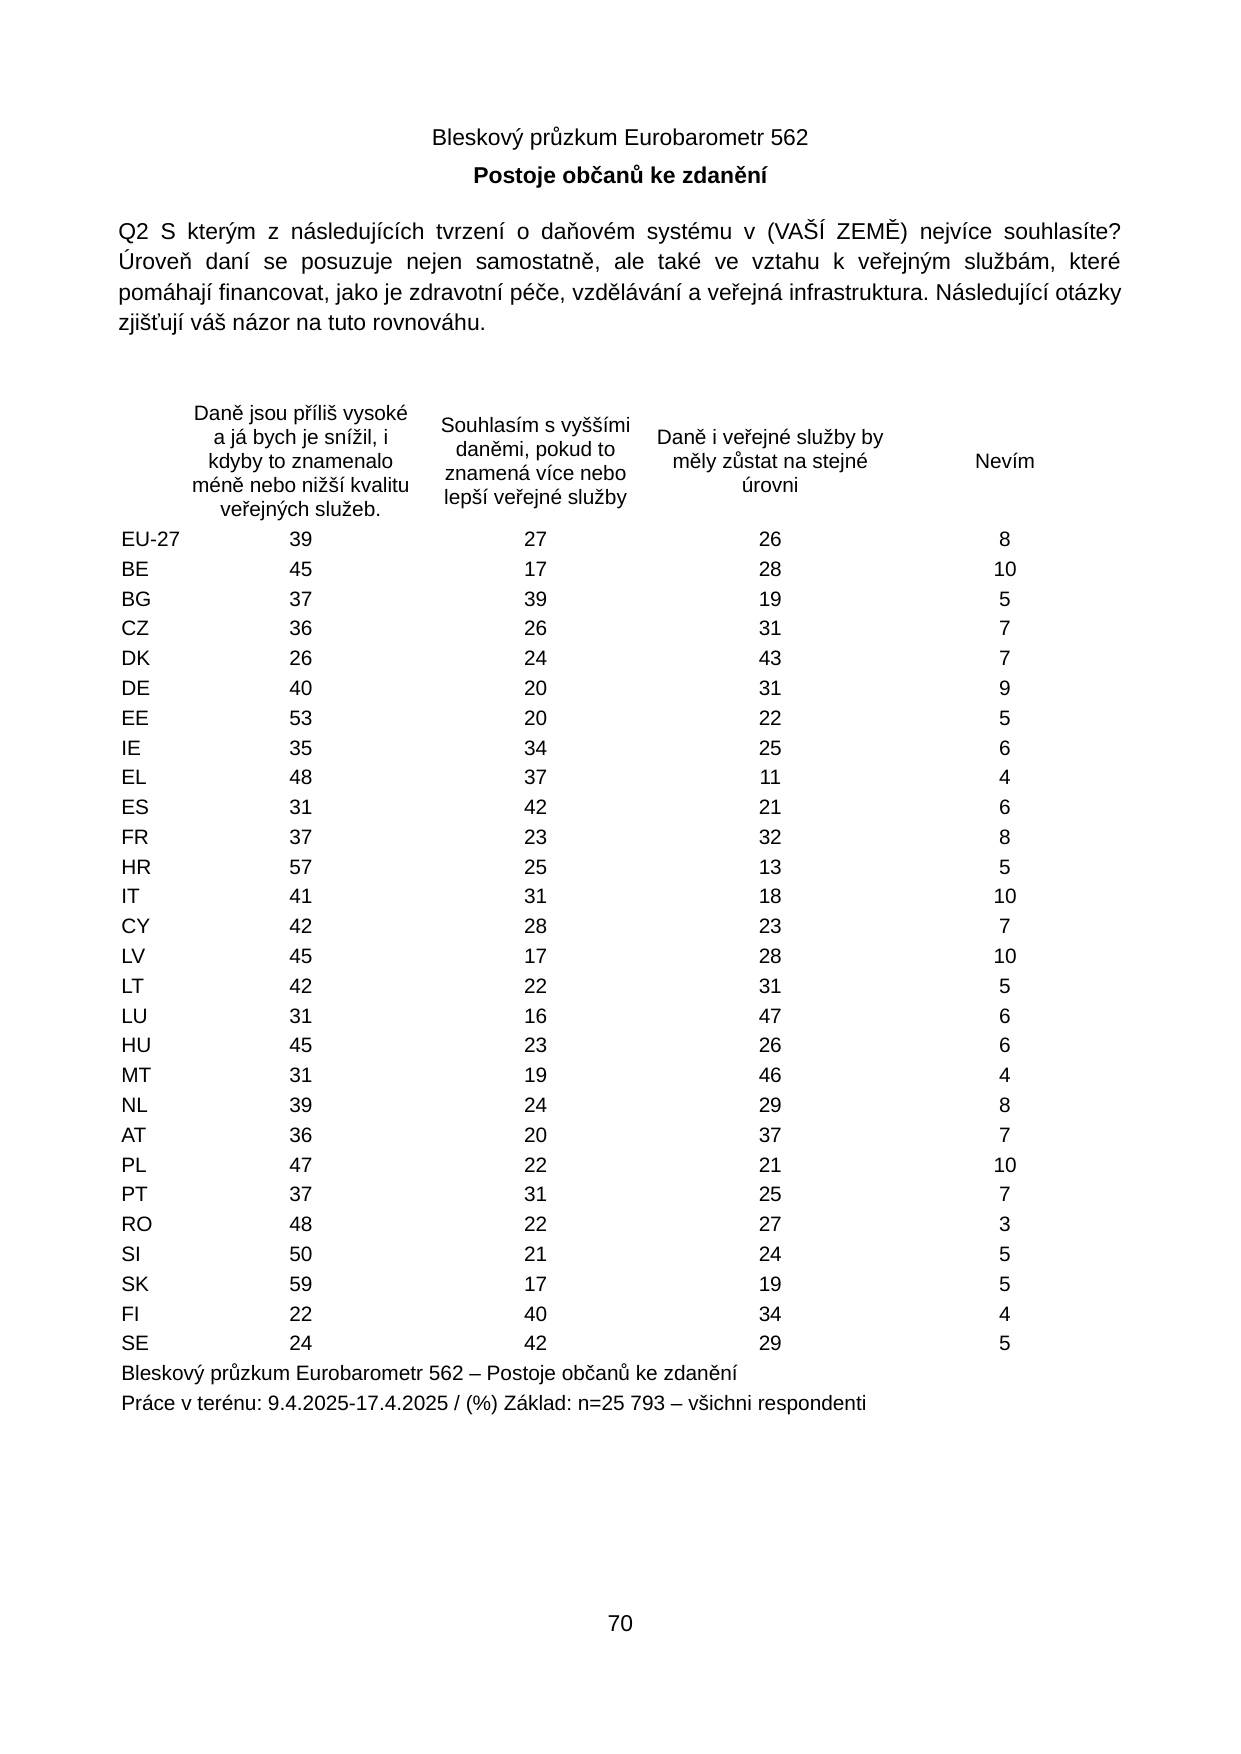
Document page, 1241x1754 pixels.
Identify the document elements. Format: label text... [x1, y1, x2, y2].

table_cell 5 [888, 584, 1122, 613]
table_cell 28 [653, 941, 887, 971]
table_cell 21 [418, 1239, 653, 1269]
table_cell 10 [888, 554, 1122, 583]
table_cell 28 [653, 554, 887, 583]
table_cell 37 [653, 1120, 887, 1149]
table_cell 39 [183, 524, 418, 554]
table_cell Práce v terénu: 9.4.2025-17.4.2025 / (%) Základ: n=25 793 – všichni respondenti [118, 1388, 1122, 1418]
table_cell EU-27 [118, 524, 183, 554]
table_cell 45 [183, 554, 418, 583]
table_cell 10 [888, 881, 1122, 911]
table_cell 24 [418, 643, 653, 673]
table_cell LV [118, 941, 183, 971]
table_cell 48 [183, 762, 418, 792]
table_cell PL [118, 1150, 183, 1179]
table_cell 37 [183, 822, 418, 852]
table_cell 20 [418, 703, 653, 732]
table_cell 5 [888, 1328, 1122, 1358]
table_cell 27 [418, 524, 653, 554]
table_cell HR [118, 852, 183, 881]
table_cell 31 [653, 673, 887, 703]
table_cell 45 [183, 941, 418, 971]
table_cell Bleskový průzkum Eurobarometr 562 – Postoje občanů ke zdanění [118, 1358, 1122, 1388]
table_cell DK [118, 643, 183, 673]
table_cell 7 [888, 1179, 1122, 1209]
table_cell 42 [418, 792, 653, 822]
table_cell ES [118, 792, 183, 822]
table_cell 24 [418, 1090, 653, 1120]
table_cell 19 [418, 1060, 653, 1090]
table_cell 48 [183, 1209, 418, 1239]
table_cell 8 [888, 1090, 1122, 1120]
table_cell 25 [418, 852, 653, 881]
table_cell 31 [183, 1060, 418, 1090]
table_cell 34 [653, 1299, 887, 1328]
table_cell 34 [418, 733, 653, 762]
table_cell EL [118, 762, 183, 792]
table_header [118, 398, 183, 524]
table_cell 26 [418, 613, 653, 643]
table_cell LT [118, 971, 183, 1001]
table_cell 26 [183, 643, 418, 673]
table_cell 47 [653, 1001, 887, 1030]
table_cell 19 [653, 1269, 887, 1298]
table_cell 7 [888, 643, 1122, 673]
text Q2 S kterým z následujících tvrzení o daňovém systému v (VAŠÍ ZEMĚ) nejvíce souhlasíte? Úroveň daní se posuzuje nejen samostatně, ale také ve vztahu k veřejným službám, které pomáhají financovat, jako je zdravotní péče, vzdělávání a veřejná infrastruktura. Následující otázky zjišťují váš názor na tuto rovnováhu. [118, 218, 1122, 335]
table_cell 53 [183, 703, 418, 732]
table_cell 42 [183, 971, 418, 1001]
table_cell 5 [888, 852, 1122, 881]
table_cell 31 [653, 613, 887, 643]
table_cell NL [118, 1090, 183, 1120]
table_cell RO [118, 1209, 183, 1239]
table_cell 47 [183, 1150, 418, 1179]
table_cell AT [118, 1120, 183, 1149]
table_cell FI [118, 1299, 183, 1328]
table_cell SI [118, 1239, 183, 1269]
table_cell 27 [653, 1209, 887, 1239]
table_cell 6 [888, 792, 1122, 822]
table_cell 36 [183, 1120, 418, 1149]
table_cell BE [118, 554, 183, 583]
table_cell 22 [653, 703, 887, 732]
table_cell 37 [183, 1179, 418, 1209]
table_cell 22 [418, 1150, 653, 1179]
table_cell 57 [183, 852, 418, 881]
table_cell FR [118, 822, 183, 852]
table_cell 35 [183, 733, 418, 762]
table_cell 8 [888, 822, 1122, 852]
table_header Daně jsou příliš vysoké a já bych je snížil, i kdyby to znamenalo méně nebo nižší kvalitu veřejných služeb. [183, 398, 418, 524]
table_cell EE [118, 703, 183, 732]
table_cell IT [118, 881, 183, 911]
table_cell 23 [653, 911, 887, 941]
table_cell 31 [418, 881, 653, 911]
table_cell 21 [653, 1150, 887, 1179]
table_cell 22 [418, 1209, 653, 1239]
table_cell 16 [418, 1001, 653, 1030]
table_cell 23 [418, 822, 653, 852]
table_cell 23 [418, 1030, 653, 1060]
table_cell 6 [888, 733, 1122, 762]
table_cell 24 [183, 1328, 418, 1358]
table_cell DE [118, 673, 183, 703]
table_cell 8 [888, 524, 1122, 554]
table_cell 11 [653, 762, 887, 792]
table_cell 43 [653, 643, 887, 673]
table_cell 25 [653, 733, 887, 762]
table_cell 59 [183, 1269, 418, 1298]
table_cell 22 [418, 971, 653, 1001]
table_cell 4 [888, 762, 1122, 792]
table_cell 9 [888, 673, 1122, 703]
table_cell 3 [888, 1209, 1122, 1239]
table_cell CZ [118, 613, 183, 643]
table_cell PT [118, 1179, 183, 1209]
table_cell 26 [653, 524, 887, 554]
table_cell 32 [653, 822, 887, 852]
table_cell 19 [653, 584, 887, 613]
table_cell 21 [653, 792, 887, 822]
table_cell 6 [888, 1001, 1122, 1030]
table_cell 31 [418, 1179, 653, 1209]
table_header Nevím [888, 398, 1122, 524]
table_cell 5 [888, 703, 1122, 732]
table_cell 40 [418, 1299, 653, 1328]
table_header Souhlasím s vyššími daněmi, pokud to znamená více nebo lepší veřejné služby [418, 398, 653, 524]
table_cell 18 [653, 881, 887, 911]
table_cell 24 [653, 1239, 887, 1269]
table_cell 7 [888, 613, 1122, 643]
table_cell 29 [653, 1090, 887, 1120]
table_cell 17 [418, 554, 653, 583]
table_cell 39 [183, 1090, 418, 1120]
table_cell 25 [653, 1179, 887, 1209]
table_cell 28 [418, 911, 653, 941]
table_cell LU [118, 1001, 183, 1030]
table_cell 31 [183, 1001, 418, 1030]
table_cell 6 [888, 1030, 1122, 1060]
table_cell 5 [888, 1239, 1122, 1269]
table_cell 17 [418, 1269, 653, 1298]
table_cell BG [118, 584, 183, 613]
table_cell 40 [183, 673, 418, 703]
table_cell 20 [418, 1120, 653, 1149]
table_cell CY [118, 911, 183, 941]
table_cell 22 [183, 1299, 418, 1328]
table_cell IE [118, 733, 183, 762]
table_cell 20 [418, 673, 653, 703]
table_cell 7 [888, 1120, 1122, 1149]
table_header Daně i veřejné služby by měly zůstat na stejné úrovni [653, 398, 887, 524]
table_cell 10 [888, 941, 1122, 971]
table_cell 13 [653, 852, 887, 881]
table_cell 37 [183, 584, 418, 613]
table_cell SE [118, 1328, 183, 1358]
table_cell 46 [653, 1060, 887, 1090]
table_cell MT [118, 1060, 183, 1090]
table_cell HU [118, 1030, 183, 1060]
table_cell 36 [183, 613, 418, 643]
table_cell 37 [418, 762, 653, 792]
table_cell 42 [183, 911, 418, 941]
table_cell SK [118, 1269, 183, 1298]
table_cell 17 [418, 941, 653, 971]
table_cell 26 [653, 1030, 887, 1060]
table_cell 41 [183, 881, 418, 911]
table_cell 31 [653, 971, 887, 1001]
table_cell 4 [888, 1060, 1122, 1090]
table_cell 10 [888, 1150, 1122, 1179]
table_cell 29 [653, 1328, 887, 1358]
table_cell 31 [183, 792, 418, 822]
table_cell 5 [888, 971, 1122, 1001]
table_cell 50 [183, 1239, 418, 1269]
table_cell 5 [888, 1269, 1122, 1298]
table_cell 45 [183, 1030, 418, 1060]
table_cell 4 [888, 1299, 1122, 1328]
table_cell 39 [418, 584, 653, 613]
table_cell 7 [888, 911, 1122, 941]
table_cell 42 [418, 1328, 653, 1358]
